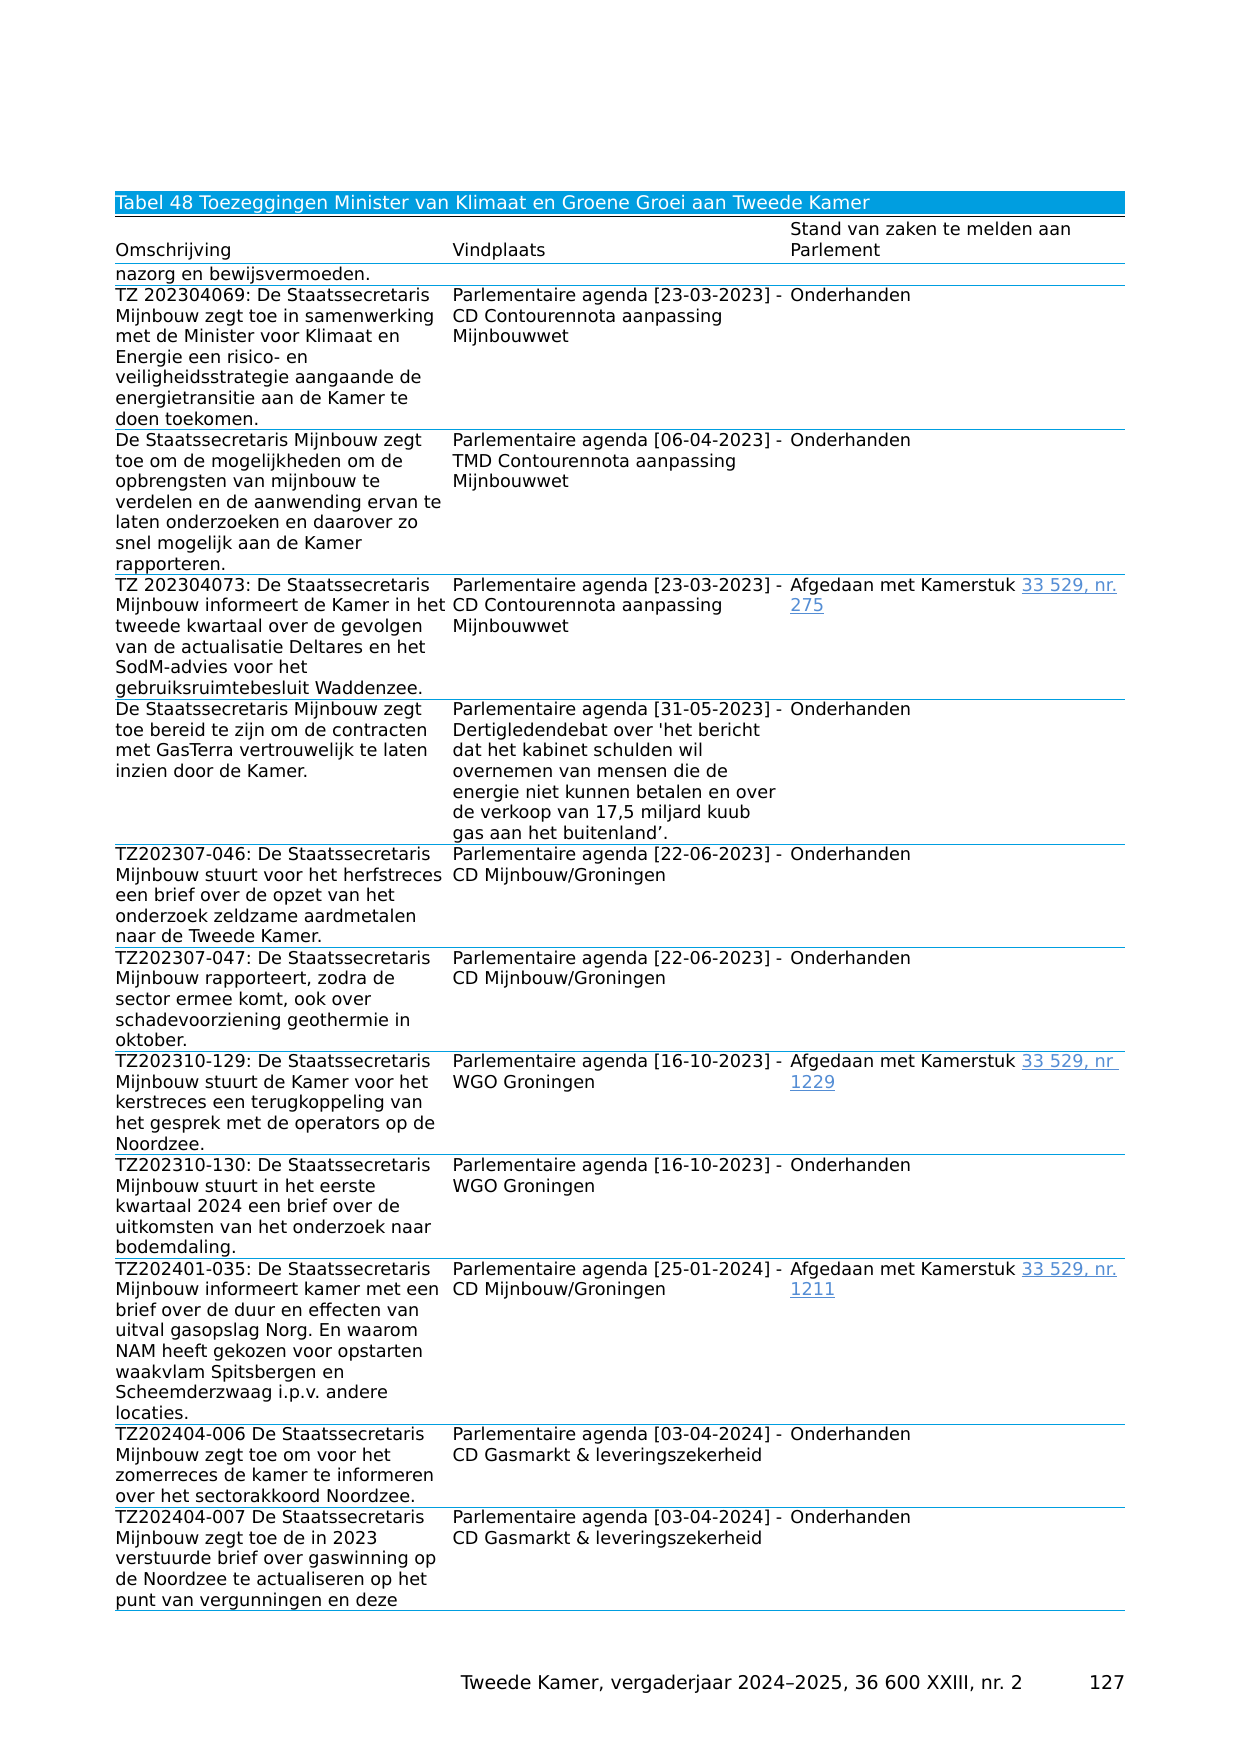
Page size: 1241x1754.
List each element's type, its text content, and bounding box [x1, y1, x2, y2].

table_cell Parlementaire agenda [23-03-2023] - CD Contourennota aanpassing Mijnbouwwet [450, 286, 787, 429]
table_cell Onderhanden [787, 1155, 1125, 1258]
table_cell Onderhanden [787, 948, 1125, 1051]
table_cell Parlementaire agenda [03-04-2024] - CD Gasmarkt & leveringszekerheid [450, 1508, 787, 1610]
table_cell [450, 264, 787, 284]
table_cell Parlementaire agenda [03-04-2024] - CD Gasmarkt & leveringszekerheid [450, 1425, 787, 1507]
table_cell nazorg en bewijsvermoeden. [115, 264, 449, 284]
table_cell Parlementaire agenda [22-06-2023] - CD Mijnbouw/Groningen [450, 948, 787, 1051]
table_cell Omschrijving [115, 217, 449, 263]
table_cell Onderhanden [787, 1425, 1125, 1507]
table_cell Afgedaan met Kamerstuk 33 529, nr 1229 [787, 1052, 1125, 1154]
table_cell Onderhanden [787, 1508, 1125, 1610]
table_cell TZ202310-130: De Staatssecretaris Mijnbouw stuurt in het eerste kwartaal 2024 een brief over de uitkomsten van het onderzoek naar bodemdaling. [115, 1155, 449, 1258]
table_cell TZ 202304073: De Staatssecretaris Mijnbouw informeert de Kamer in het tweede kwartaal over de gevolgen van de actualisatie Deltares en het SodM-advies voor het gebruiksruimtebesluit Waddenzee. [115, 575, 449, 698]
table_cell TZ 202304069: De Staatssecretaris Mijnbouw zegt toe in samenwerking met de Minister voor Klimaat en Energie een risico- en veiligheidsstrategie aangaande de energietransitie aan de Kamer te doen toekomen. [115, 286, 449, 429]
table_cell Parlementaire agenda [31-05-2023] - Dertigledendebat over 'het bericht dat het kabinet schulden wil overnemen van mensen die de energie niet kunnen betalen en over de verkoop van 17,5 miljard kuub gas aan het buitenland’. [450, 700, 787, 843]
table_cell TZ202307-046: De Staatssecretaris Mijnbouw stuurt voor het herfstreces een brief over de opzet van het onderzoek zeldzame aardmetalen naar de Tweede Kamer. [115, 845, 449, 947]
table_cell Onderhanden [787, 430, 1125, 574]
table_cell TZ202401-035: De Staatssecretaris Mijnbouw informeert kamer met een brief over de duur en effecten van uitval gasopslag Norg. En waarom NAM heeft gekozen voor opstarten waakvlam Spitsbergen en Scheemderzwaag i.p.v. andere locaties. [115, 1259, 449, 1423]
table_cell Afgedaan met Kamerstuk 33 529, nr. 1211 [787, 1259, 1125, 1423]
table_cell Afgedaan met Kamerstuk 33 529, nr. 275 [787, 575, 1125, 698]
table_cell TZ202404-007 De Staatssecretaris Mijnbouw zegt toe de in 2023 verstuurde brief over gaswinning op de Noordzee te actualiseren op het punt van vergunningen en deze [115, 1508, 449, 1610]
table_cell Vindplaats [450, 217, 787, 263]
table_cell Onderhanden [787, 286, 1125, 429]
table_cell Parlementaire agenda [06-04-2023] - TMD Contourennota aanpassing Mijnbouwwet [450, 430, 787, 574]
table_cell Parlementaire agenda [25-01-2024] - CD Mijnbouw/Groningen [450, 1259, 787, 1423]
table_cell De Staatssecretaris Mijnbouw zegt toe om de mogelijkheden om de opbrengsten van mijnbouw te verdelen en de aanwending ervan te laten onderzoeken en daarover zo snel mogelijk aan de Kamer rapporteren. [115, 430, 449, 574]
table_cell Parlementaire agenda [22-06-2023] - CD Mijnbouw/Groningen [450, 845, 787, 947]
table_cell Onderhanden [787, 845, 1125, 947]
table_cell De Staatssecretaris Mijnbouw zegt toe bereid te zijn om de contracten met GasTerra vertrouwelijk te laten inzien door de Kamer. [115, 700, 449, 843]
table_cell Stand van zaken te melden aan Parlement [787, 217, 1125, 263]
table_cell TZ202310-129: De Staatssecretaris Mijnbouw stuurt de Kamer voor het kerstreces een terugkoppeling van het gesprek met de operators op de Noordzee. [115, 1052, 449, 1154]
table_cell TZ202307-047: De Staatssecretaris Mijnbouw rapporteert, zodra de sector ermee komt, ook over schadevoorziening geothermie in oktober. [115, 948, 449, 1051]
table_cell Parlementaire agenda [16-10-2023] - WGO Groningen [450, 1155, 787, 1258]
table_cell [787, 264, 1125, 284]
table_cell TZ202404-006 De Staatssecretaris Mijnbouw zegt toe om voor het zomerreces de kamer te informeren over het sectorakkoord Noordzee. [115, 1425, 449, 1507]
table_cell Onderhanden [787, 700, 1125, 843]
table_cell Parlementaire agenda [16-10-2023] - WGO Groningen [450, 1052, 787, 1154]
table_cell Parlementaire agenda [23-03-2023] - CD Contourennota aanpassing Mijnbouwwet [450, 575, 787, 698]
